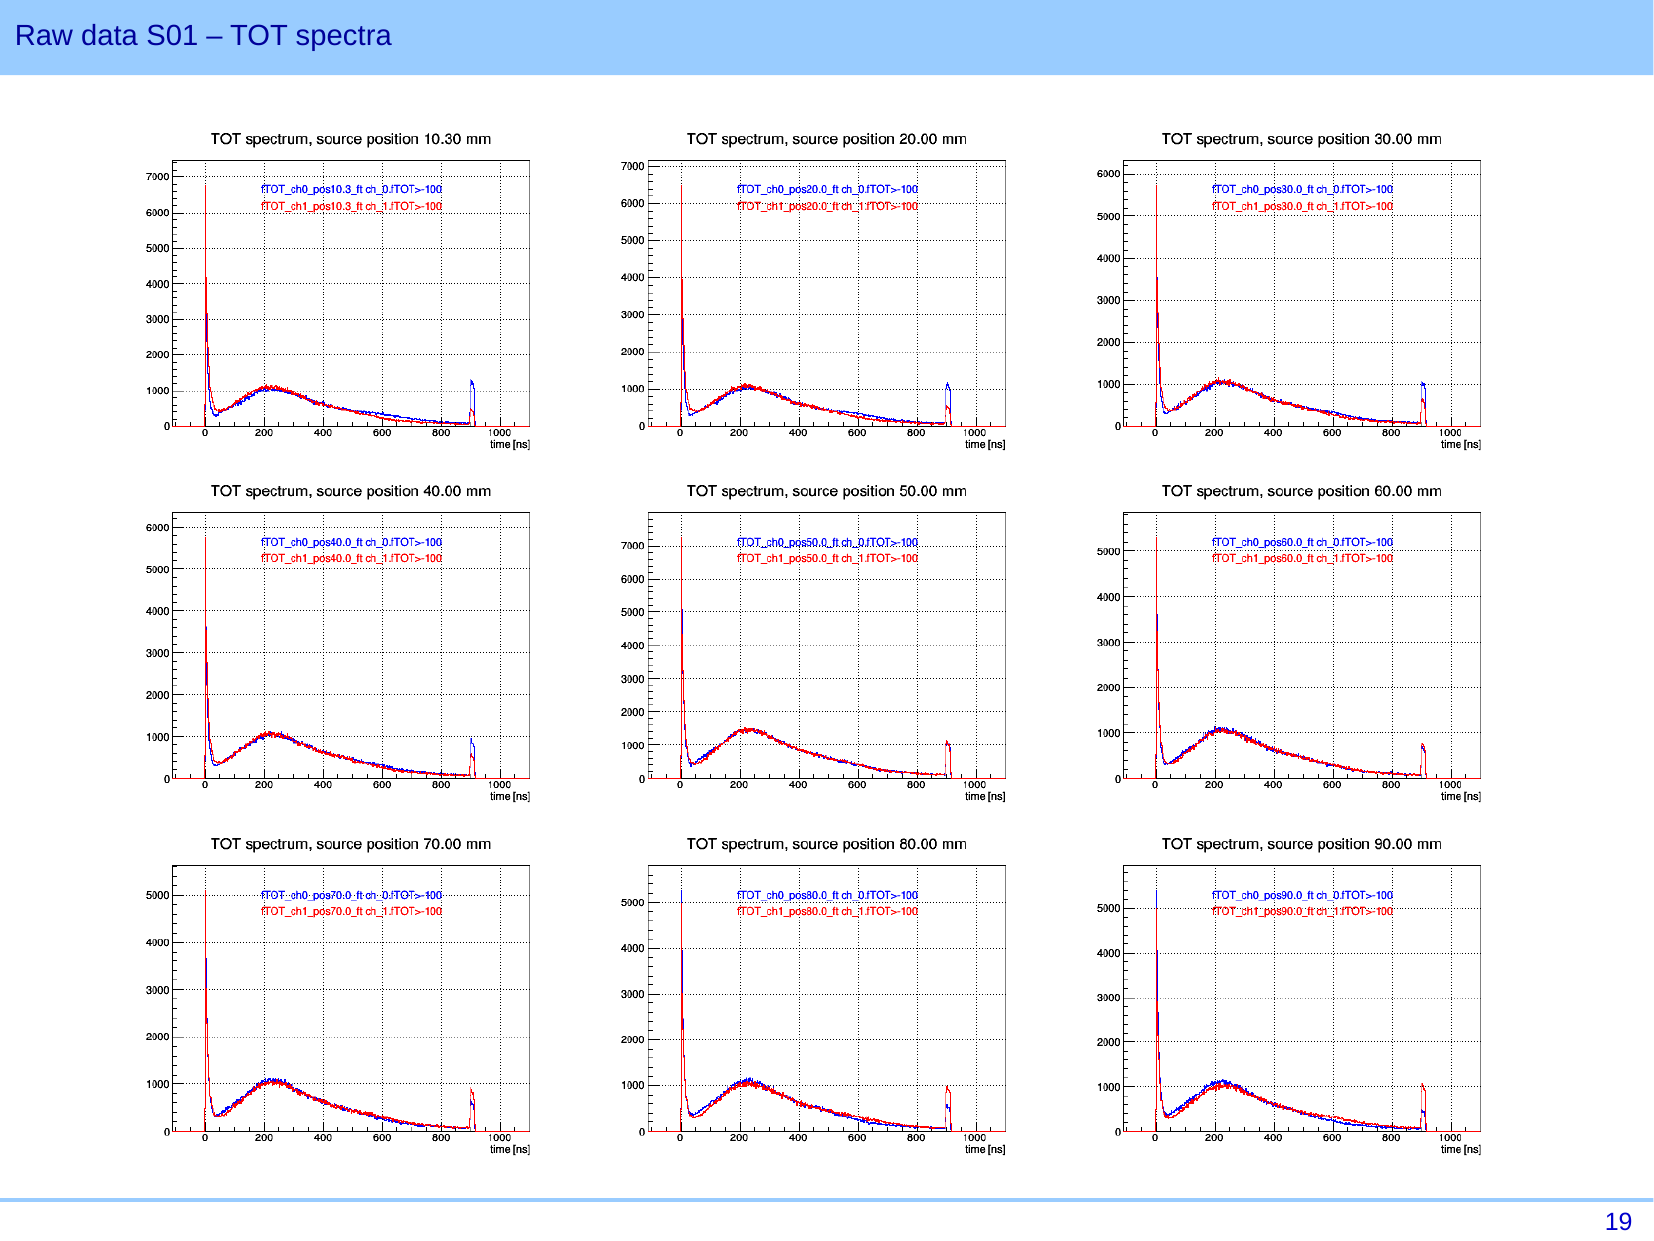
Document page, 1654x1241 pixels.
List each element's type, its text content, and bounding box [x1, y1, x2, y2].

text_box Raw data S01 – TOT spectra [0, 11, 1096, 60]
picture [114, 117, 1540, 1175]
text_box [0, 0, 1654, 76]
text_box [1590, 1200, 1654, 1241]
